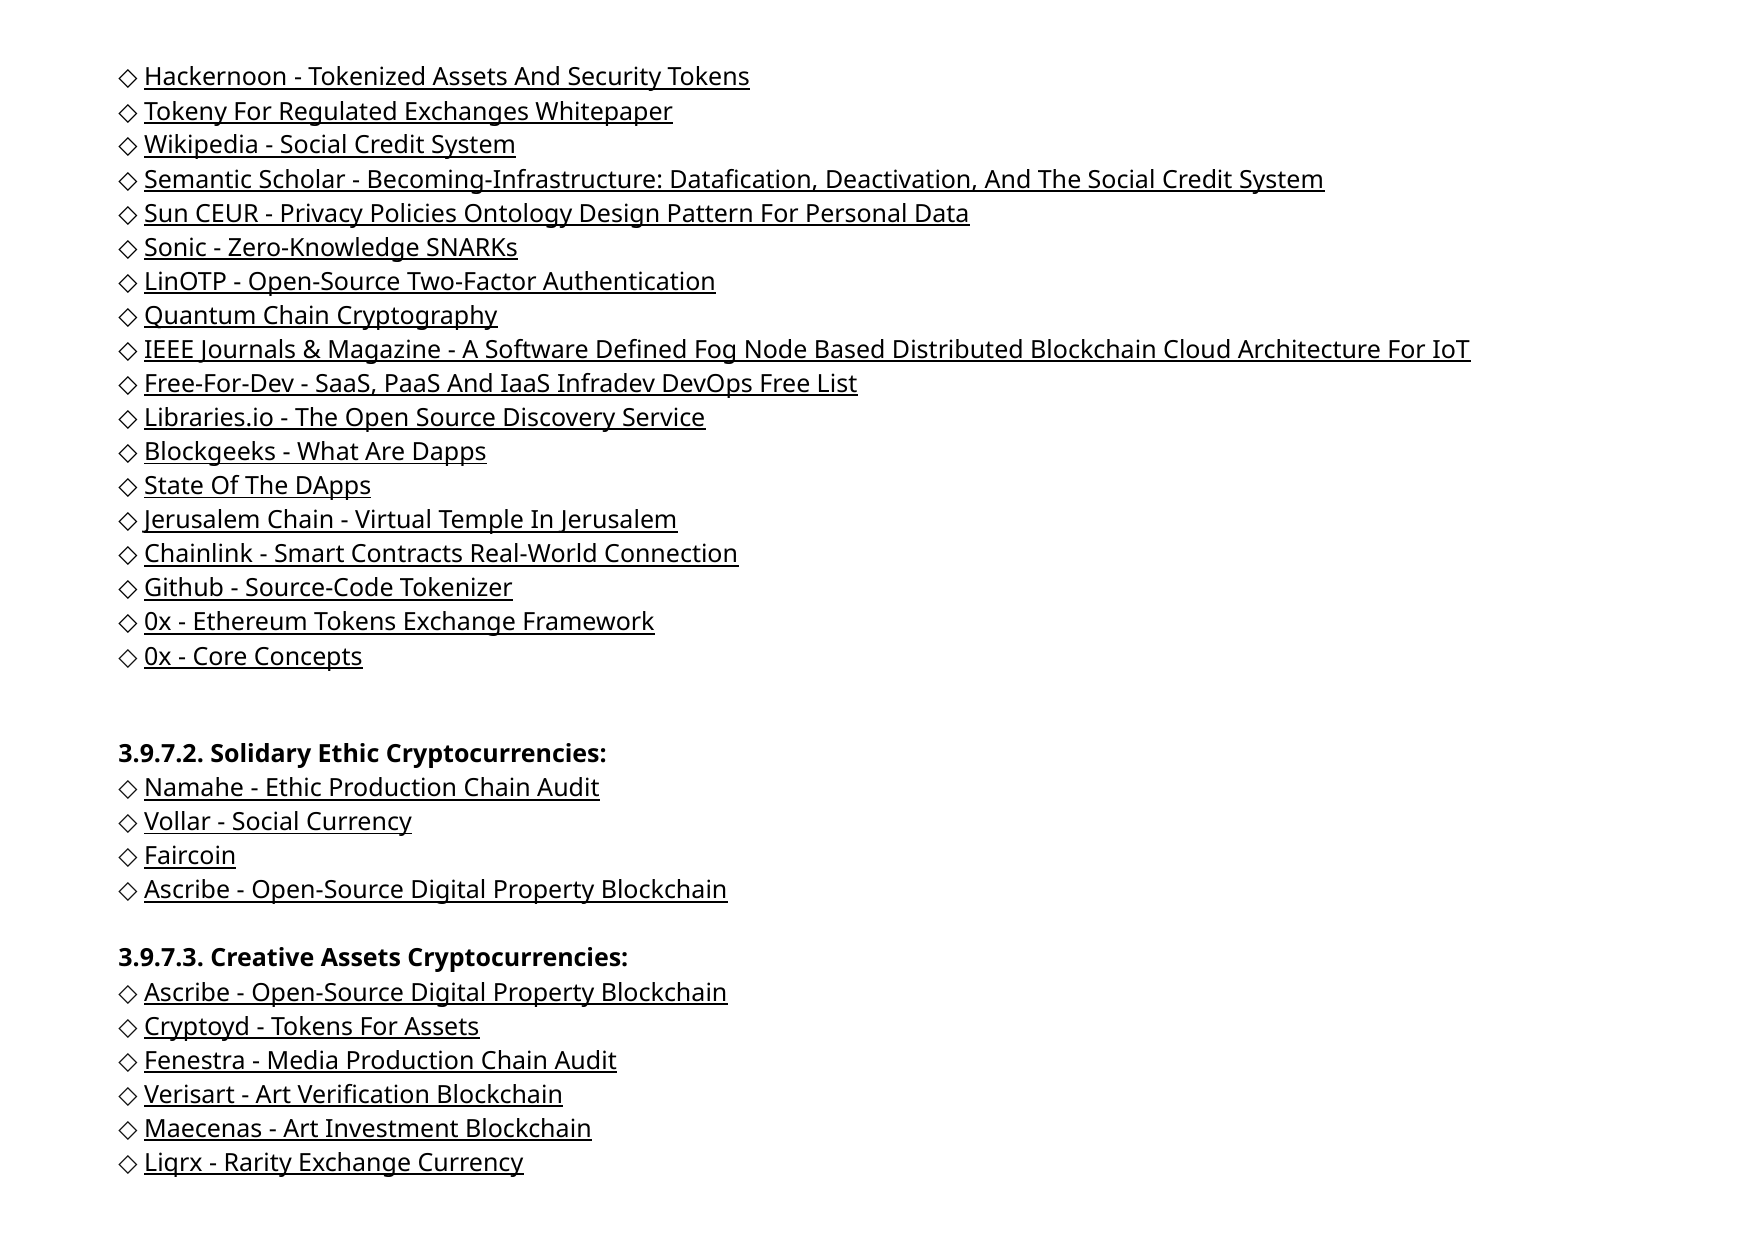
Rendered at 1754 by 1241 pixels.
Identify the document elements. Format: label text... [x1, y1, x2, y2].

subtitle ◇ Hackernoon - Tokenized Assets And Security Tokens [118, 59, 1695, 93]
text ◇ Liqrx - Rarity Exchange Currency [118, 1144, 1695, 1178]
text ◇ Maecenas - Art Investment Blockchain [118, 1110, 1695, 1144]
subtitle ◇ Sun CEUR - Privacy Policies Ontology Design Pattern For Personal Data [118, 195, 1695, 229]
text ◇ Verisart - Art Verification Blockchain [118, 1076, 1695, 1110]
subtitle ◇ 0x - Core Concepts [118, 638, 1695, 672]
subtitle ◇ LinOTP - Open-Source Two-Factor Authentication [118, 263, 1695, 297]
text 3.9.7.2. Solidary Ethic Cryptocurrencies: [118, 736, 1695, 770]
text 3.9.7.3. Creative Assets Cryptocurrencies: [118, 940, 1695, 974]
subtitle ◇ Blockgeeks - What Are Dapps [118, 434, 1695, 468]
subtitle ◇ Github - Source-Code Tokenizer [118, 570, 1695, 604]
subtitle ◇ 0x - Ethereum Tokens Exchange Framework [118, 604, 1695, 638]
subtitle ◇ Jerusalem Chain - Virtual Temple In Jerusalem [118, 502, 1695, 536]
subtitle ◇ Semantic Scholar - Becoming-Infrastructure: Datafication, Deactivation, And The Social Credit System [118, 161, 1695, 195]
subtitle ◇ Free-For-Dev - SaaS, PaaS And IaaS Infradev DevOps Free List [118, 366, 1695, 400]
subtitle ◇ Wikipedia - Social Credit System [118, 127, 1695, 161]
text ◇ Ascribe - Open-Source Digital Property Blockchain [118, 974, 1695, 1008]
subtitle ◇ Tokeny For Regulated Exchanges Whitepaper [118, 93, 1695, 127]
subtitle ◇ State Of The DApps [118, 468, 1695, 502]
subtitle ◇ Chainlink - Smart Contracts Real-World Connection [118, 536, 1695, 570]
subtitle ◇ IEEE Journals & Magazine - A Software Defined Fog Node Based Distributed Blockchain Cloud Architecture For IoT [118, 332, 1695, 366]
text ◇ Vollar - Social Currency [118, 804, 1695, 838]
text ◇ Cryptoyd - Tokens For Assets [118, 1008, 1695, 1042]
text ◇ Fenestra - Media Production Chain Audit [118, 1042, 1695, 1076]
subtitle ◇ Sonic - Zero-Knowledge SNARKs [118, 229, 1695, 263]
subtitle ◇ Quantum Chain Cryptography [118, 297, 1695, 332]
text ◇ Ascribe - Open-Source Digital Property Blockchain [118, 872, 1695, 906]
text ◇ Namahe - Ethic Production Chain Audit [118, 770, 1695, 804]
subtitle ◇ Libraries.io - The Open Source Discovery Service [118, 400, 1695, 434]
text ◇ Faircoin [118, 838, 1695, 872]
